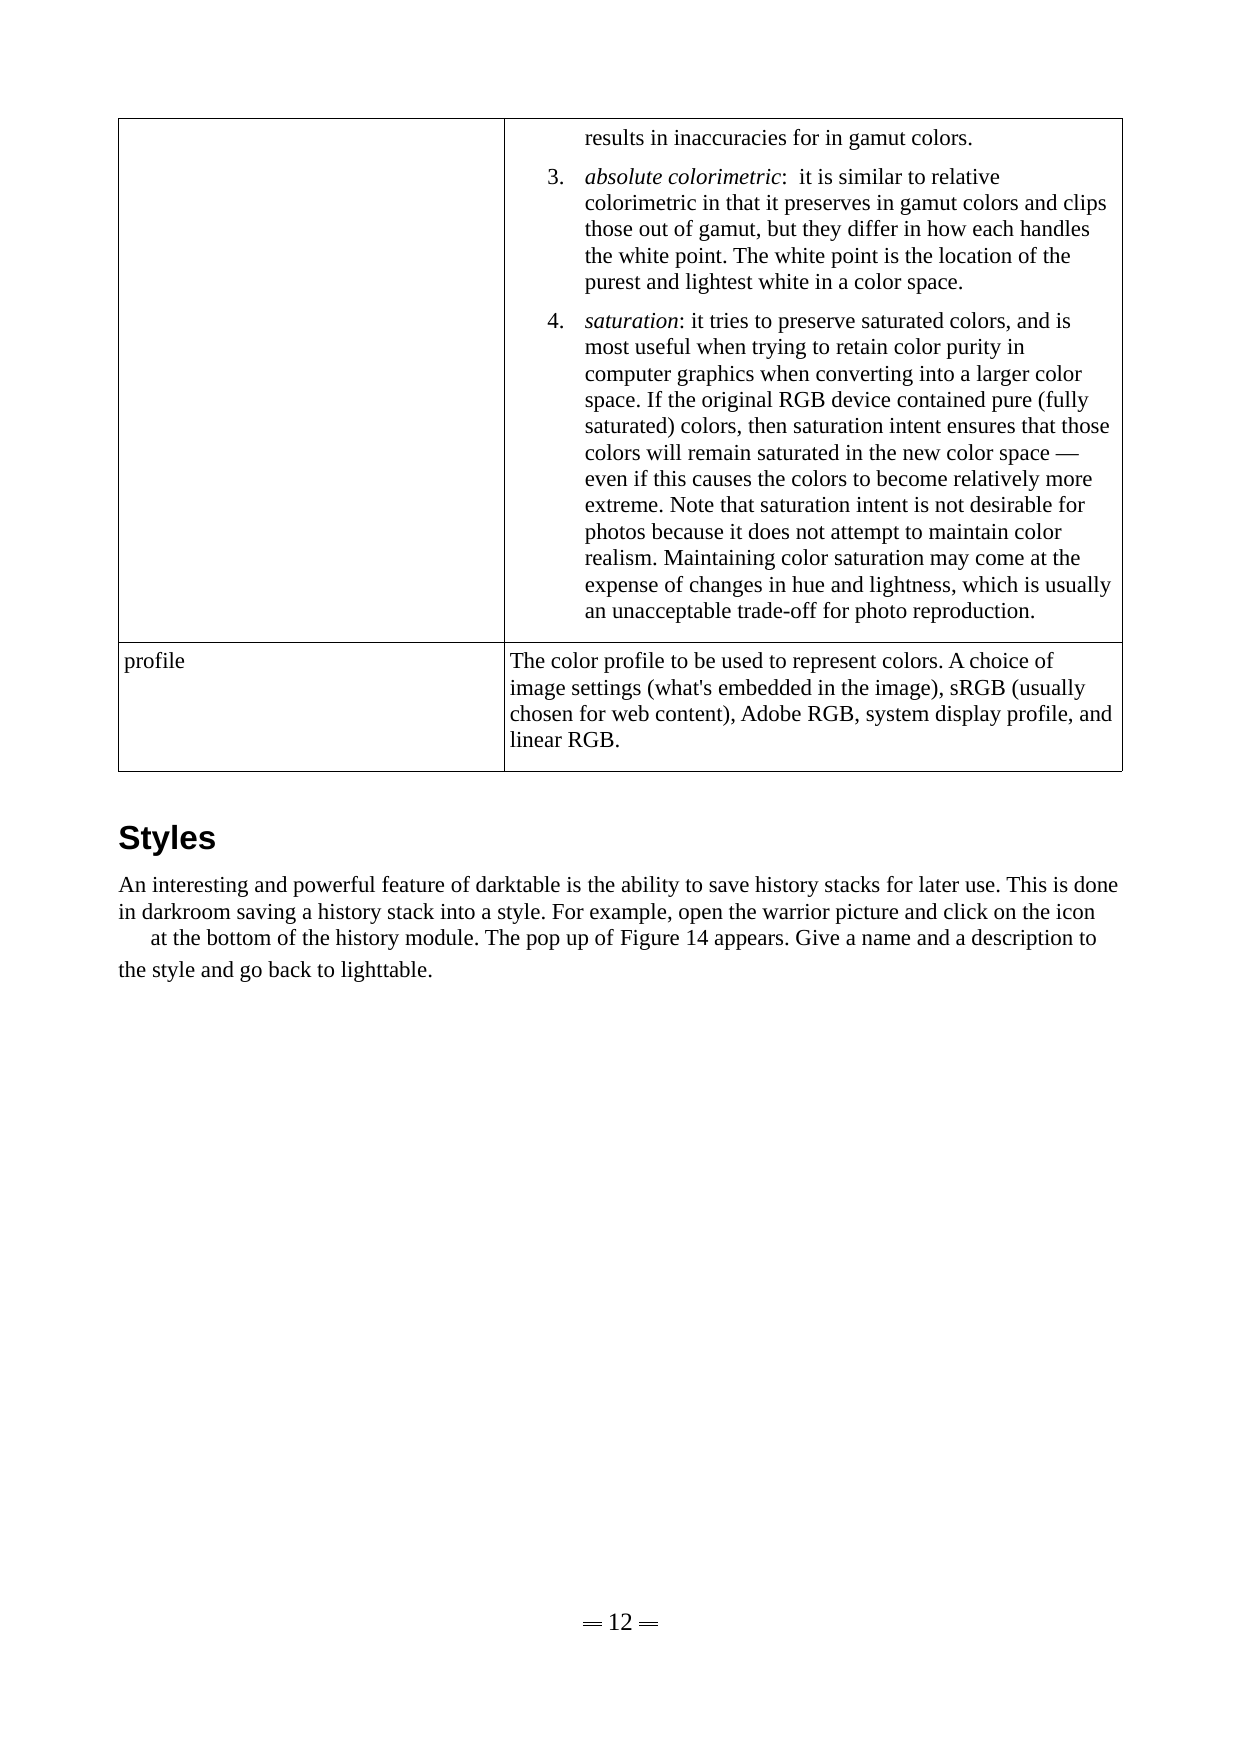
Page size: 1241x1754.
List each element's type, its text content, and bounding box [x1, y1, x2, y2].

subtitle Styles [118, 818, 1122, 857]
table_cell results in inaccuracies for in gamut colors. absolute colorimetric: it is similar to relative colorimetric in that it preserves in gamut colors and clips those out of gamut, but they differ in how each handles the white point. The white point is the location of the purest and lightest white in a color space. saturation: it tries to preserve saturated colors, and is most useful when trying to retain color purity in computer graphics when converting into a larger color space. If the original RGB device contained pure (fully saturated) colors, then saturation intent ensures that those colors will remain saturated in the new color space — even if this causes the colors to become relatively more extreme. Note that saturation intent is not desirable for photos because it does not attempt to maintain color realism. Maintaining color saturation may come at the expense of changes in hue and lightness, which is usually an unacceptable trade-off for photo reproduction. [505, 119, 1122, 642]
table_cell profile [119, 643, 504, 771]
text An interesting and powerful feature of darktable is the ability to save history stacks for later use. This is done in darkroom saving a history stack into a style. For example, open the warrior picture and click on the icon at the bottom of the history module. The pop up of Figure 14 appears. Give a name and a description to the style and go back to lighttable. [118, 872, 1122, 983]
table_cell [119, 119, 504, 642]
table_cell The color profile to be used to represent colors. A choice of image settings (what's embedded in the image), sRGB (usually chosen for web content), Adobe RGB, system display profile, and linear RGB. [505, 643, 1122, 771]
